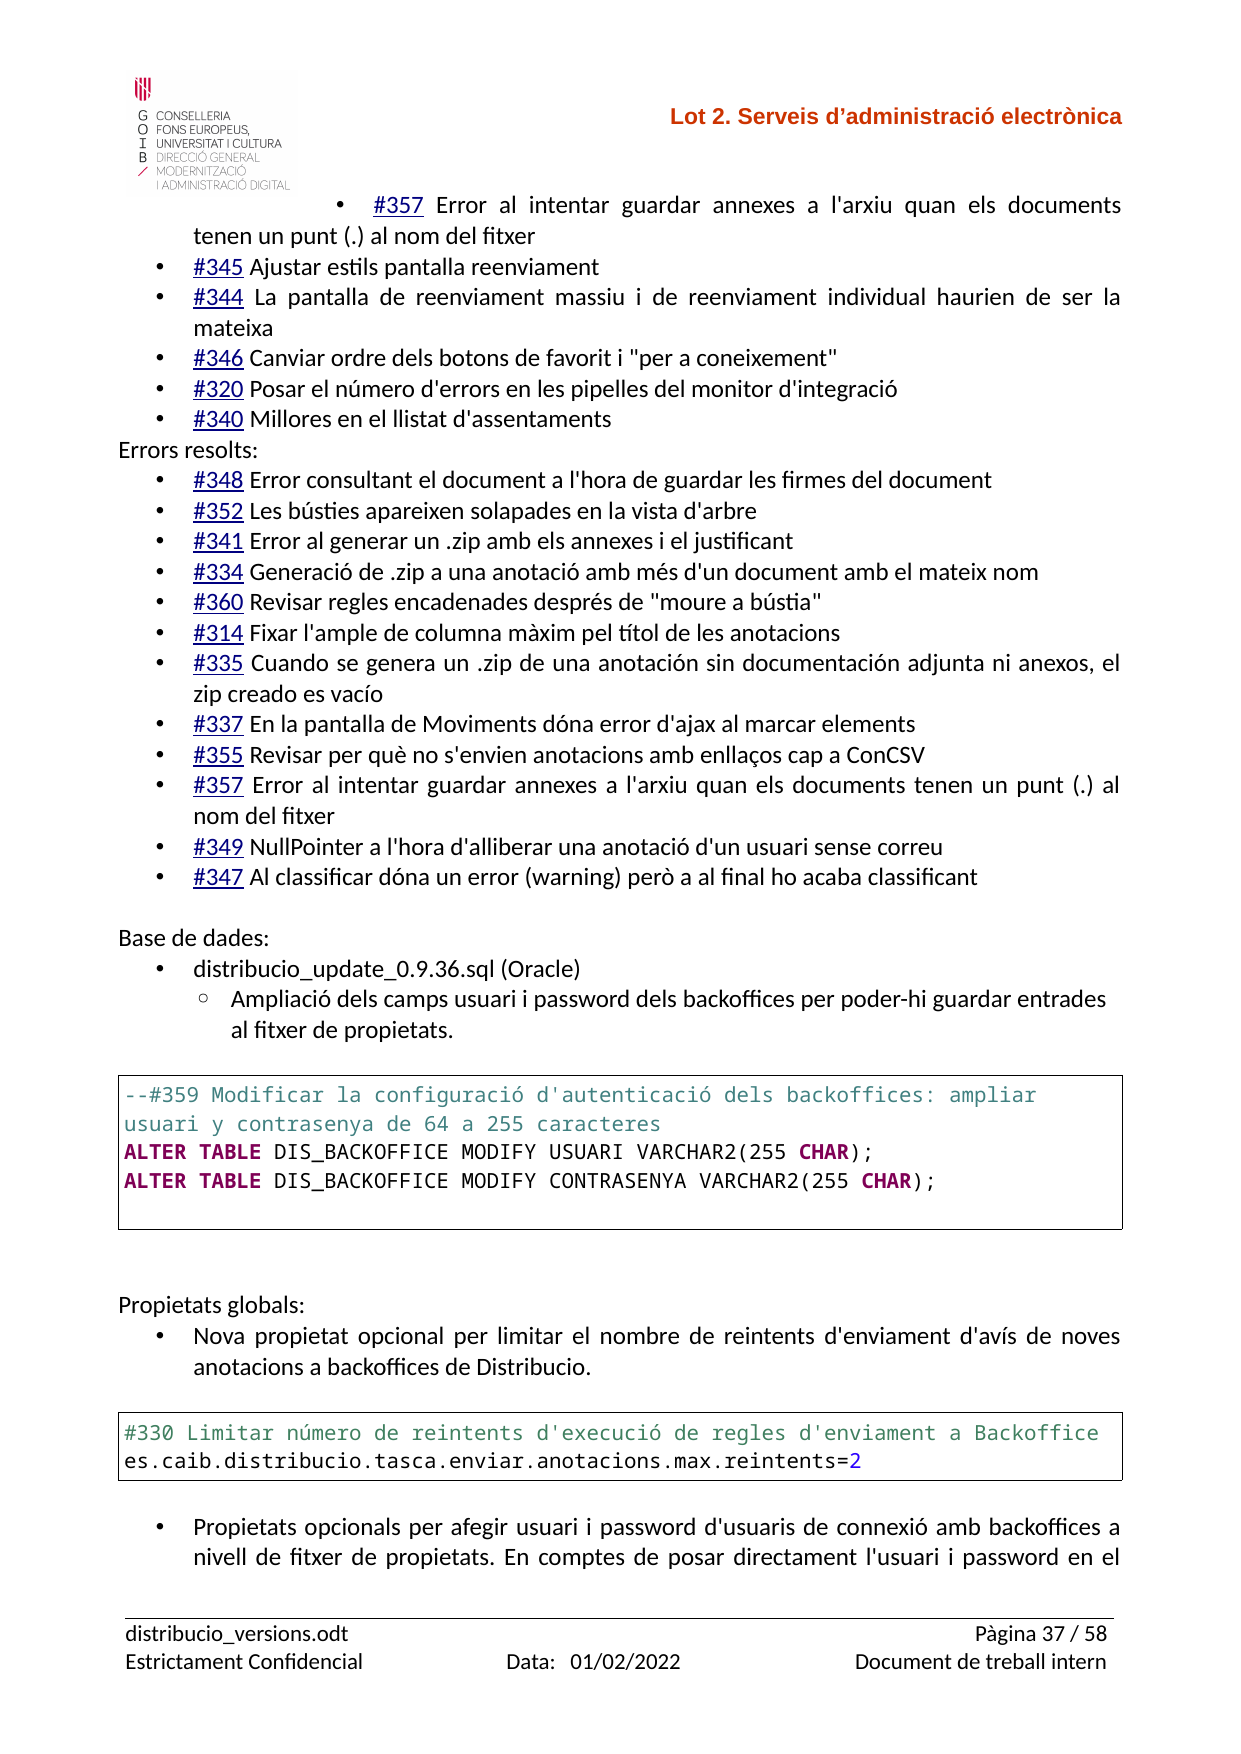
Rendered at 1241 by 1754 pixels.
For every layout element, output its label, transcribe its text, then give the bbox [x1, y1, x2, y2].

list #334 Generació de .zip a una anotació amb més d'un document amb el mateix nom [156, 556, 1122, 586]
list #341 Error al generar un .zip amb els annexes i el justificant [156, 525, 1122, 556]
list #346 Canviar ordre dels botons de favorit i "per a coneixement" [156, 342, 1122, 373]
picture [126, 70, 299, 197]
table_header #330 Limitar número de reintents d'execució de regles d'enviament a Backoffice es.caib.distribucio.tasca.enviar.anotacions.max.reintents=2 [119, 1413, 1122, 1480]
list distribucio_update_0.9.36.sql (Oracle) [156, 953, 1122, 983]
list #345 Ajustar estils pantalla reenviament [156, 251, 1122, 281]
list #337 En la pantalla de Moviments dóna error d'ajax al marcar elements [156, 708, 1122, 739]
list #357 Error al intentar guardar annexes a l'arxiu quan els documents tenen un punt (.) al nom del fitxer [156, 769, 1122, 831]
list Ampliació dels camps usuari i password dels backoffices per poder-hi guardar entrades al fitxer de propietats. [193, 983, 1122, 1044]
list #355 Revisar per què no s'envien anotacions amb enllaços cap a ConCSV [156, 739, 1122, 769]
list #320 Posar el número d'errors en les pipelles del monitor d'integració [156, 373, 1122, 403]
list #360 Revisar regles encadenades després de "moure a bústia" [156, 586, 1122, 617]
list Propietats opcionals per afegir usuari i password d'usuaris de connexió amb backoffices a nivell de fitxer de propietats. En comptes de posar directament l'usuari i password en el [156, 1511, 1122, 1572]
list #348 Error consultant el document a l'hora de guardar les firmes del document [156, 464, 1122, 495]
table_header --#359 Modificar la configuració d'autenticació dels backoffices: ampliar usuari y contrasenya de 64 a 255 caracteres ALTER TABLE DIS_BACKOFFICE MODIFY USUARI VARCHAR2(255 CHAR); ALTER TABLE DIS_BACKOFFICE MODIFY CONTRASENYA VARCHAR2(255 CHAR); [119, 1076, 1122, 1228]
list #349 NullPointer a l'hora d'alliberar una anotació d'un usuari sense correu [156, 831, 1122, 861]
list #352 Les bústies apareixen solapades en la vista d'arbre [156, 495, 1122, 525]
list #347 Al classificar dóna un error (warning) però a al final ho acaba classificant [156, 861, 1122, 892]
list #340 Millores en el llistat d'assentaments [156, 403, 1122, 434]
text Errors resolts: [118, 434, 1122, 464]
list #314 Fixar l'ample de columna màxim pel títol de les anotacions [156, 617, 1122, 647]
list #344 La pantalla de reenviament massiu i de reenviament individual haurien de ser la mateixa [156, 281, 1122, 342]
list #335 Cuando se genera un .zip de una anotación sin documentación adjunta ni anexos, el zip creado es vacío [156, 647, 1122, 708]
list Nova propietat opcional per limitar el nombre de reintents d'enviament d'avís de noves anotacions a backoffices de Distribucio. [156, 1320, 1122, 1381]
text Propietats globals: [118, 1290, 1122, 1320]
list #357 Error al intentar guardar annexes a l'arxiu quan els documents tenen un punt (.) al nom del fitxer [156, 190, 1122, 251]
text Base de dades: [118, 922, 1122, 953]
